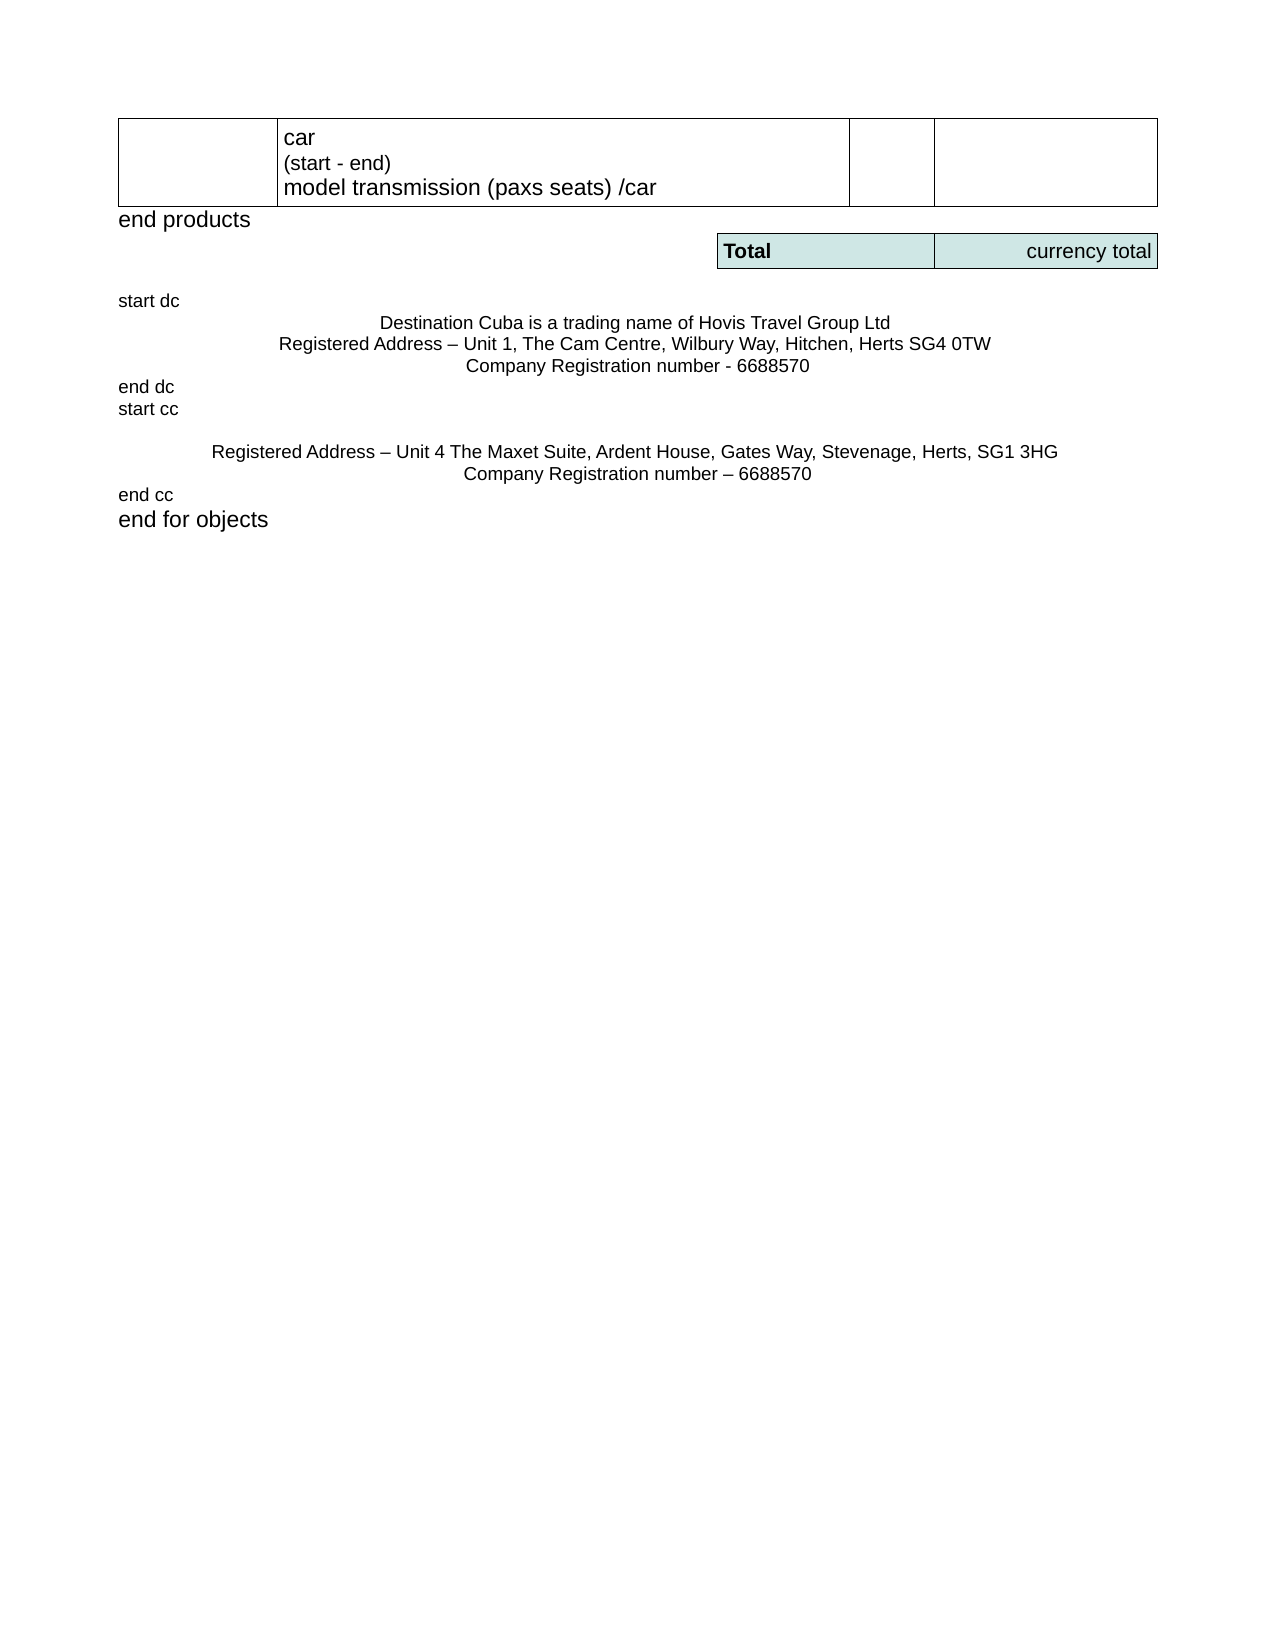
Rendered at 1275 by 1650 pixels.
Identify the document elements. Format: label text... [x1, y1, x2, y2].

table_header [119, 119, 277, 206]
text Destination Cuba is a trading name of Hovis Travel Group Ltd [118, 312, 1157, 333]
text Registered Address – Unit 1, The Cam Centre, Wilbury Way, Hitchen, Herts SG4 0TW [118, 333, 1157, 355]
table_header [935, 119, 1157, 206]
text start cc [118, 398, 1157, 419]
text end cc [118, 484, 1157, 506]
text end for objects [118, 506, 1157, 532]
text start dc [118, 290, 1157, 312]
table_header [118, 233, 277, 268]
text Registered Address – Unit 4 The Maxet Suite, Ardent House, Gates Way, Stevenage, Herts, SG1 3HG [118, 441, 1157, 462]
text end dc [118, 376, 1157, 398]
table_header [278, 233, 717, 268]
text Company Registration number - 6688570 [118, 355, 1157, 376]
text end products [118, 207, 1157, 233]
table_header car (start - end) model transmission (paxs seats) /car [278, 119, 849, 206]
table_header Total [718, 234, 934, 268]
table_header currency total [935, 234, 1157, 268]
table_header [850, 119, 934, 206]
text Company Registration number – 6688570 [118, 462, 1157, 484]
